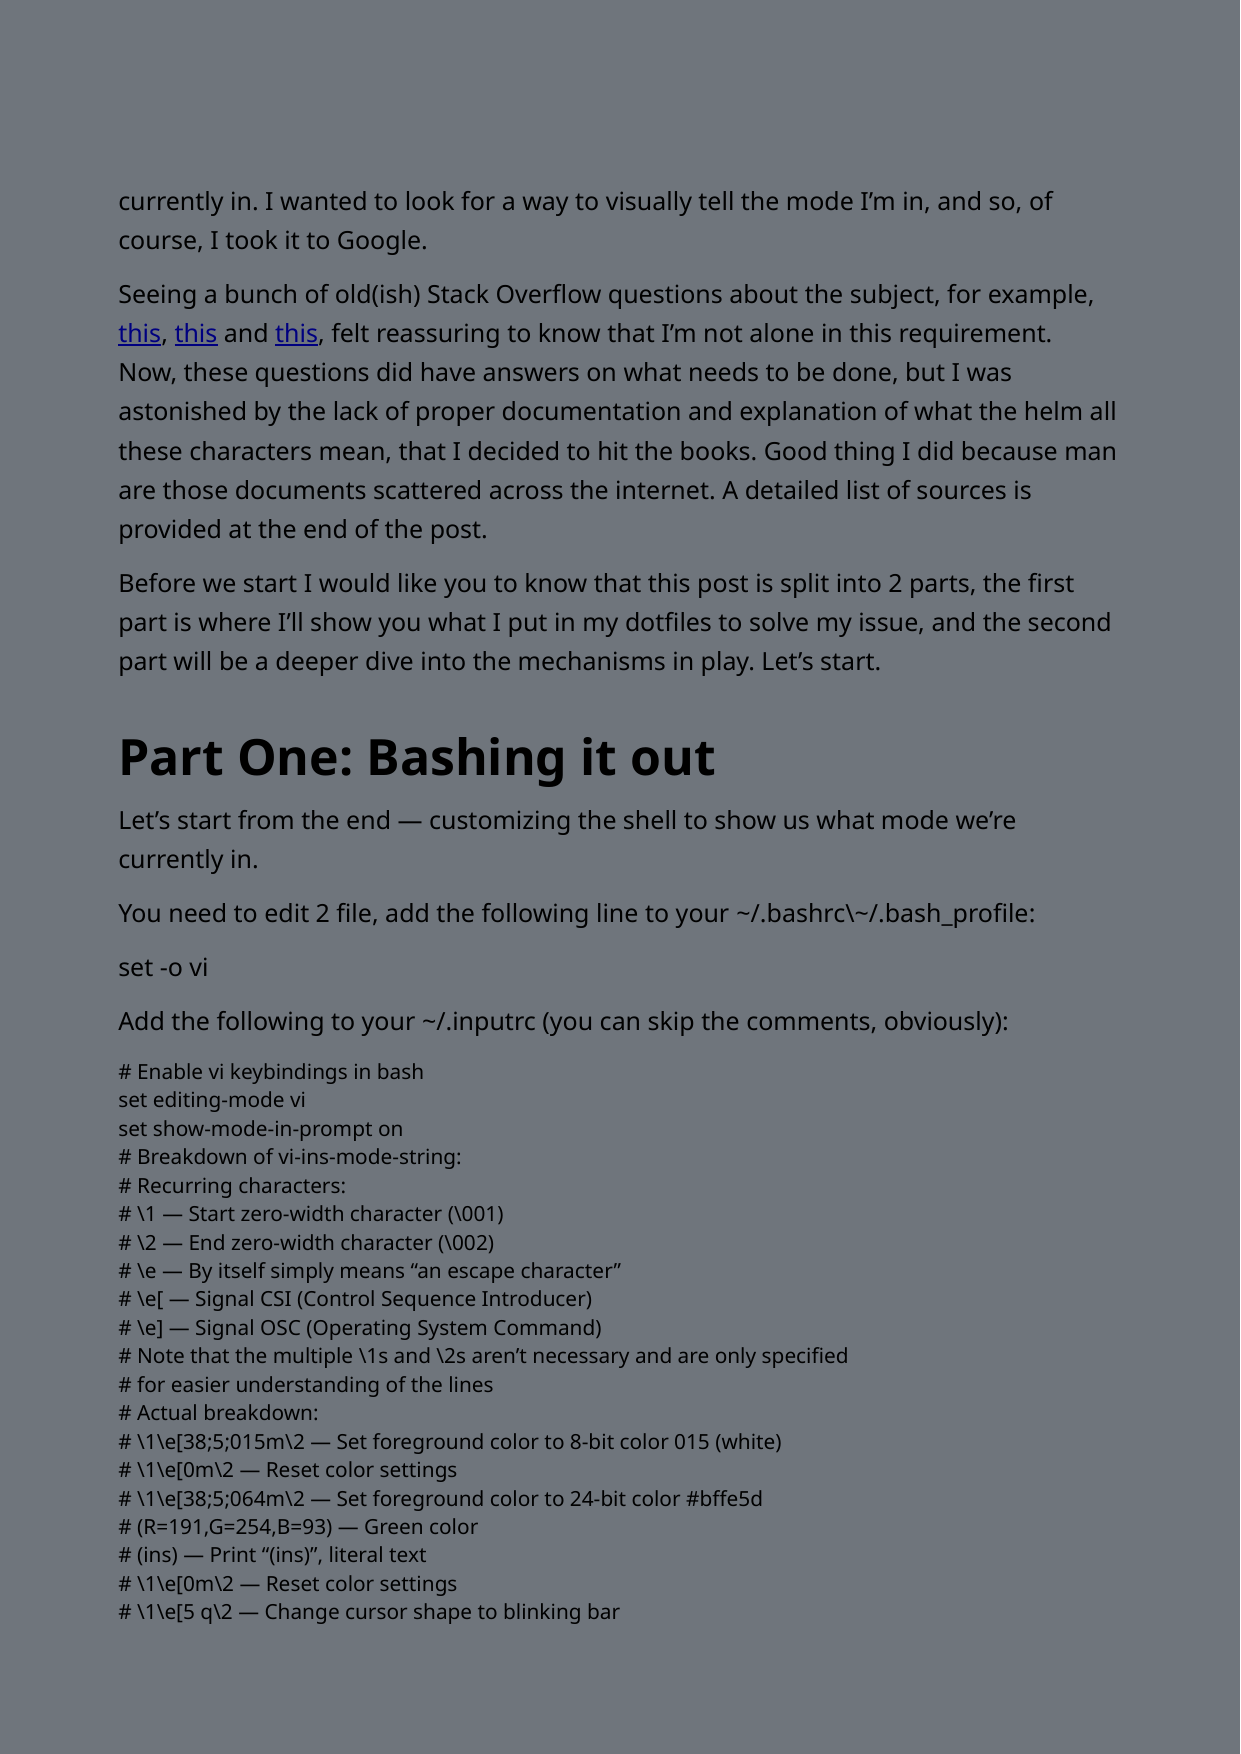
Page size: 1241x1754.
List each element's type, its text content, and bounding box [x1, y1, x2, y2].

text Before we start I would like you to know that this post is split into 2 parts, the first part is where I’ll show you what I put in my dotfiles to solve my issue, and the second part will be a deeper dive into the mechanisms in play. Let’s start. [118, 565, 1122, 678]
text Seeing a bunch of old(ish) Stack Overflow questions about the subject, for example, this, this and this, felt reassuring to know that I’m not alone in this requirement. Now, these questions did have answers on what needs to be done, but I was astonished by the lack of proper documentation and explanation of what the helm all these characters mean, that I decided to hit the books. Good thing I did because man are those documents scattered across the internet. A detailed list of sources is provided at the end of the post. [118, 276, 1122, 546]
text # for easier understanding of the lines [118, 1370, 1122, 1398]
text # Actual breakdown: [118, 1398, 1122, 1427]
text # Recurring characters: [118, 1171, 1122, 1199]
text You need to edit 2 file, add the following line to your ~/.bashrc\~/.bash_profile: [118, 896, 1122, 930]
text # \e — By itself simply means “an escape character” [118, 1256, 1122, 1284]
text # Breakdown of vi-ins-mode-string: [118, 1142, 1122, 1171]
text # \1 — Start zero-width character (\001) [118, 1199, 1122, 1228]
subtitle Part One: Bashing it out [118, 722, 1122, 790]
text # \e] — Signal OSC (Operating System Command) [118, 1313, 1122, 1341]
text set show-mode-in-prompt on [118, 1114, 1122, 1142]
text # \2 — End zero-width character (\002) [118, 1228, 1122, 1256]
text # (ins) — Print “(ins)”, literal text [118, 1541, 1122, 1569]
text # Note that the multiple \1s and \2s aren’t necessary and are only specified [118, 1341, 1122, 1370]
text set editing-mode vi [118, 1086, 1122, 1114]
text currently in. I wanted to look for a way to visually tell the mode I’m in, and so, of course, I took it to Google. [118, 183, 1122, 257]
text # \1\e[38;5;015m\2 — Set foreground color to 8-bit color 015 (white) [118, 1427, 1122, 1455]
text # \1\e[5 q\2 — Change cursor shape to blinking bar [118, 1597, 1122, 1626]
text set -o vi [118, 949, 1122, 984]
text # \1\e[0m\2 — Reset color settings [118, 1569, 1122, 1597]
text # \1\e[38;5;064m\2 — Set foreground color to 24-bit color #bffe5d [118, 1484, 1122, 1512]
text # Enable vi keybindings in bash [118, 1057, 1122, 1086]
text Add the following to your ~/.inputrc (you can skip the comments, obviously): [118, 1003, 1122, 1037]
text # \1\e[0m\2 — Reset color settings [118, 1455, 1122, 1484]
text Let’s start from the end — customizing the shell to show us what mode we’re currently in. [118, 803, 1122, 876]
text # \e[ — Signal CSI (Control Sequence Introducer) [118, 1284, 1122, 1313]
text # (R=191,G=254,B=93) — Green color [118, 1512, 1122, 1541]
